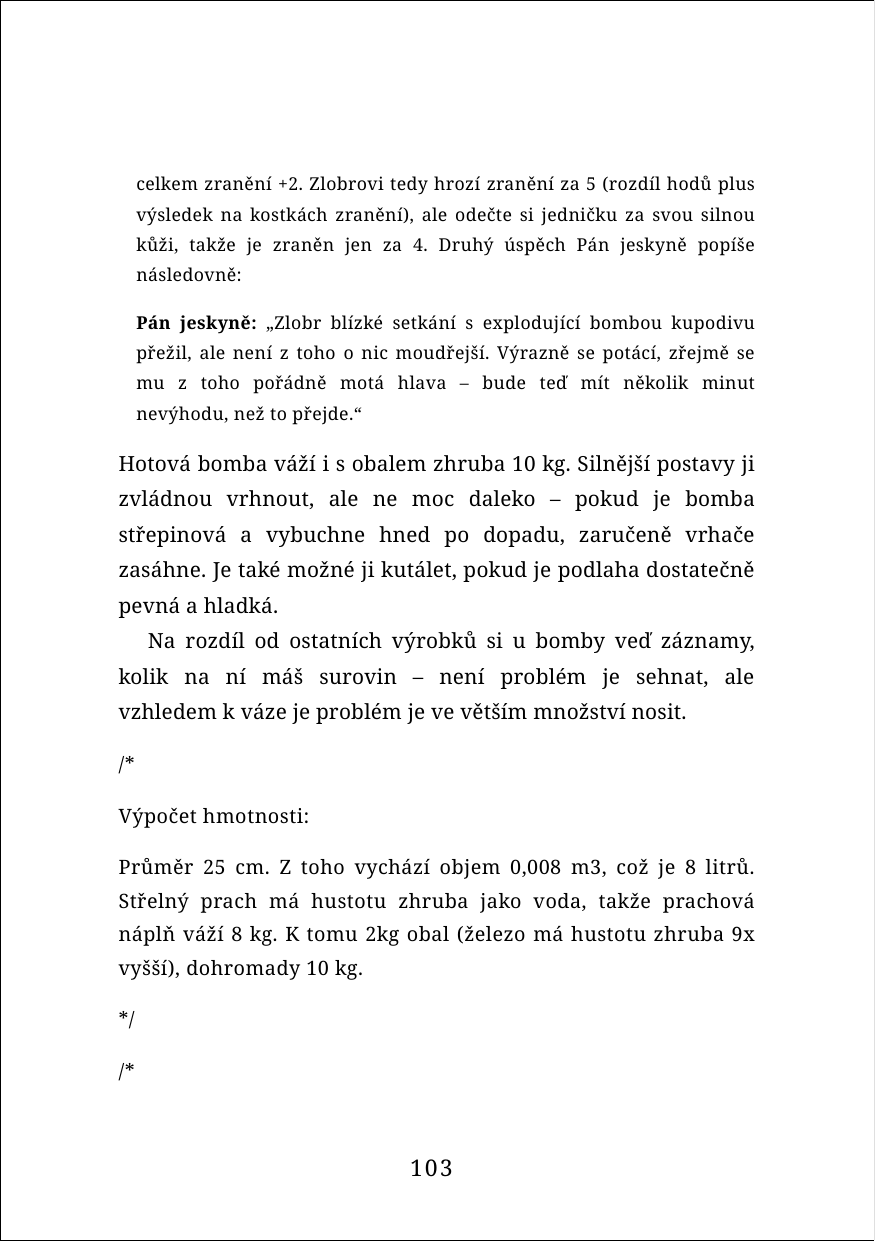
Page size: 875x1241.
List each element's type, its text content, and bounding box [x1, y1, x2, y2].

text */ [118, 1006, 756, 1033]
text Průměr 25 cm. Z toho vychází objem 0,008 m3, což je 8 litrů. Střelný prach má hustotu zhruba jako voda, takže prachová náplň váží 8 kg. K tomu 2kg obal (železo má hustotu zhruba 9x vyšší), dohromady 10 kg. [118, 853, 756, 981]
text Hotová bomba váží i s obalem zhruba 10 kg. Silnější postavy ji zvládnou vrhnout, ale ne moc daleko – pokud je bomba střepinová a vybuchne hned po dopadu, zaručeně vrhače zasáhne. Je také možné ji kutálet, pokud je podlaha dostatečně pevná a hladká. Na rozdíl od ostatních výrobků si u bomby veď záznamy, kolik na ní máš surovin – není problém je sehnat, ale vzhledem k váze je problém je ve větším množství nosit. [118, 449, 756, 726]
text Výpočet hmotnosti: [118, 802, 756, 829]
text Pán jeskyně: „Zlobr blízké setkání s explodující bombou kupodivu přežil, ale není z toho o nic moudřejší. Výrazně se potácí, zřejmě se mu z toho pořádně motá hlava – bude teď mít několik minut nevýhodu, než to přejde.“ [136, 310, 756, 425]
text /* [118, 1057, 756, 1084]
text celkem zranění +2. Zlobrovi tedy hrozí zranění za 5 (rozdíl hodů plus výsledek na kostkách zranění), ale odečte si jedničku za svou silnou kůži, takže je zraněn jen za 4. Druhý úspěch Pán jeskyně popíše následovně: [136, 172, 756, 287]
text /* [118, 751, 756, 778]
